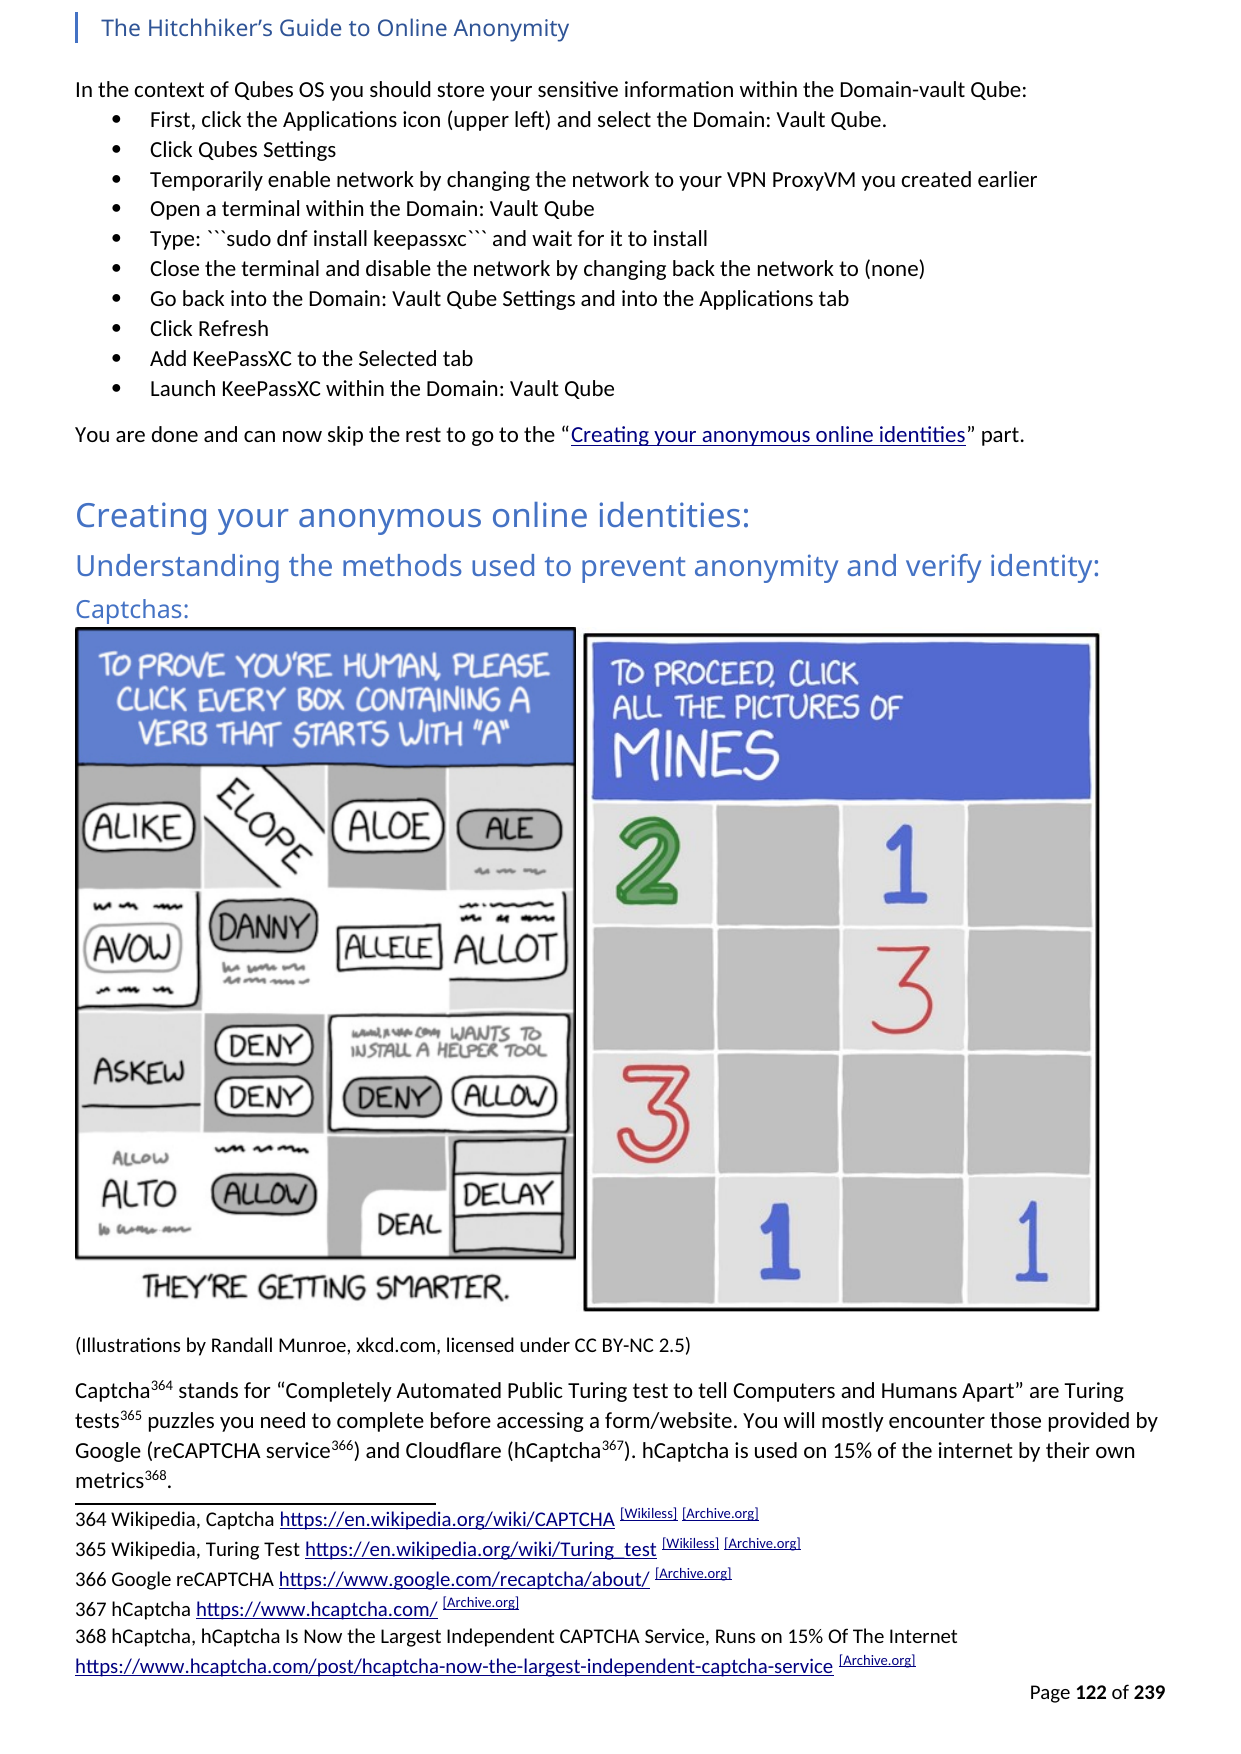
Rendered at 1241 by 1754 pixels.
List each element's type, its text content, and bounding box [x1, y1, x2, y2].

text Wikipedia, Turing Test https://en.wikipedia.org/wiki/Turing_test [Wikiless] [Archive.org] [75, 1534, 1165, 1562]
list Temporarily enable network by changing the network to your VPN ProxyVM you created earlier [112, 165, 1165, 193]
subtitle Understanding the methods used to prevent anonymity and verify identity: [75, 545, 1165, 584]
list Close the terminal and disable the network by changing back the network to (none) [112, 254, 1165, 282]
list Go back into the Domain: Vault Qube Settings and into the Applications tab [112, 284, 1165, 312]
text In the context of Qubes OS you should store your sensitive information within the Domain-vault Qube: [75, 75, 1165, 103]
text Wikipedia, Captcha https://en.wikipedia.org/wiki/CAPTCHA [Wikiless] [Archive.org] [75, 1504, 1165, 1532]
list Add KeePassXC to the Selected tab [112, 344, 1165, 372]
list Type: ```sudo dnf install keepassxc``` and wait for it to install [112, 224, 1165, 252]
list First, click the Applications icon (upper left) and select the Domain: Vault Qube. [112, 105, 1165, 133]
text Captcha stands for “Completely Automated Public Turing test to tell Computers and Humans Apart” are Turing tests puzzles you need to complete before accessing a form/website. You will mostly encounter those provided by Google (reCAPTCHA service) and Cloudflare (hCaptcha). hCaptcha is used on 15% of the internet by their own metrics. [75, 1376, 1165, 1494]
list Launch KeePassXC within the Domain: Vault Qube [112, 374, 1165, 402]
subtitle Captchas: [75, 591, 1165, 625]
list Open a terminal within the Domain: Vault Qube [112, 194, 1165, 223]
picture [75, 627, 1102, 1314]
subtitle Creating your anonymous online identities: [75, 492, 1165, 537]
text You are done and can now skip the rest to go to the “Creating your anonymous online identities” part. [75, 421, 1165, 448]
list Click Refresh [112, 314, 1165, 342]
text hCaptcha, hCaptcha Is Now the Largest Independent CAPTCHA Service, Runs on 15% Of The Internet https://www.hcaptcha.com/post/hcaptcha-now-the-largest-independent-captcha-service [Archive.org] [75, 1624, 1165, 1679]
text (Illustrations by Randall Munroe, xkcd.com, licensed under CC BY-NC 2.5) [75, 1333, 1165, 1358]
text Google reCAPTCHA https://www.google.com/recaptcha/about/ [Archive.org] [75, 1564, 1165, 1592]
list Click Qubes Settings [112, 135, 1165, 163]
text hCaptcha https://www.hcaptcha.com/ [Archive.org] [75, 1594, 1165, 1622]
